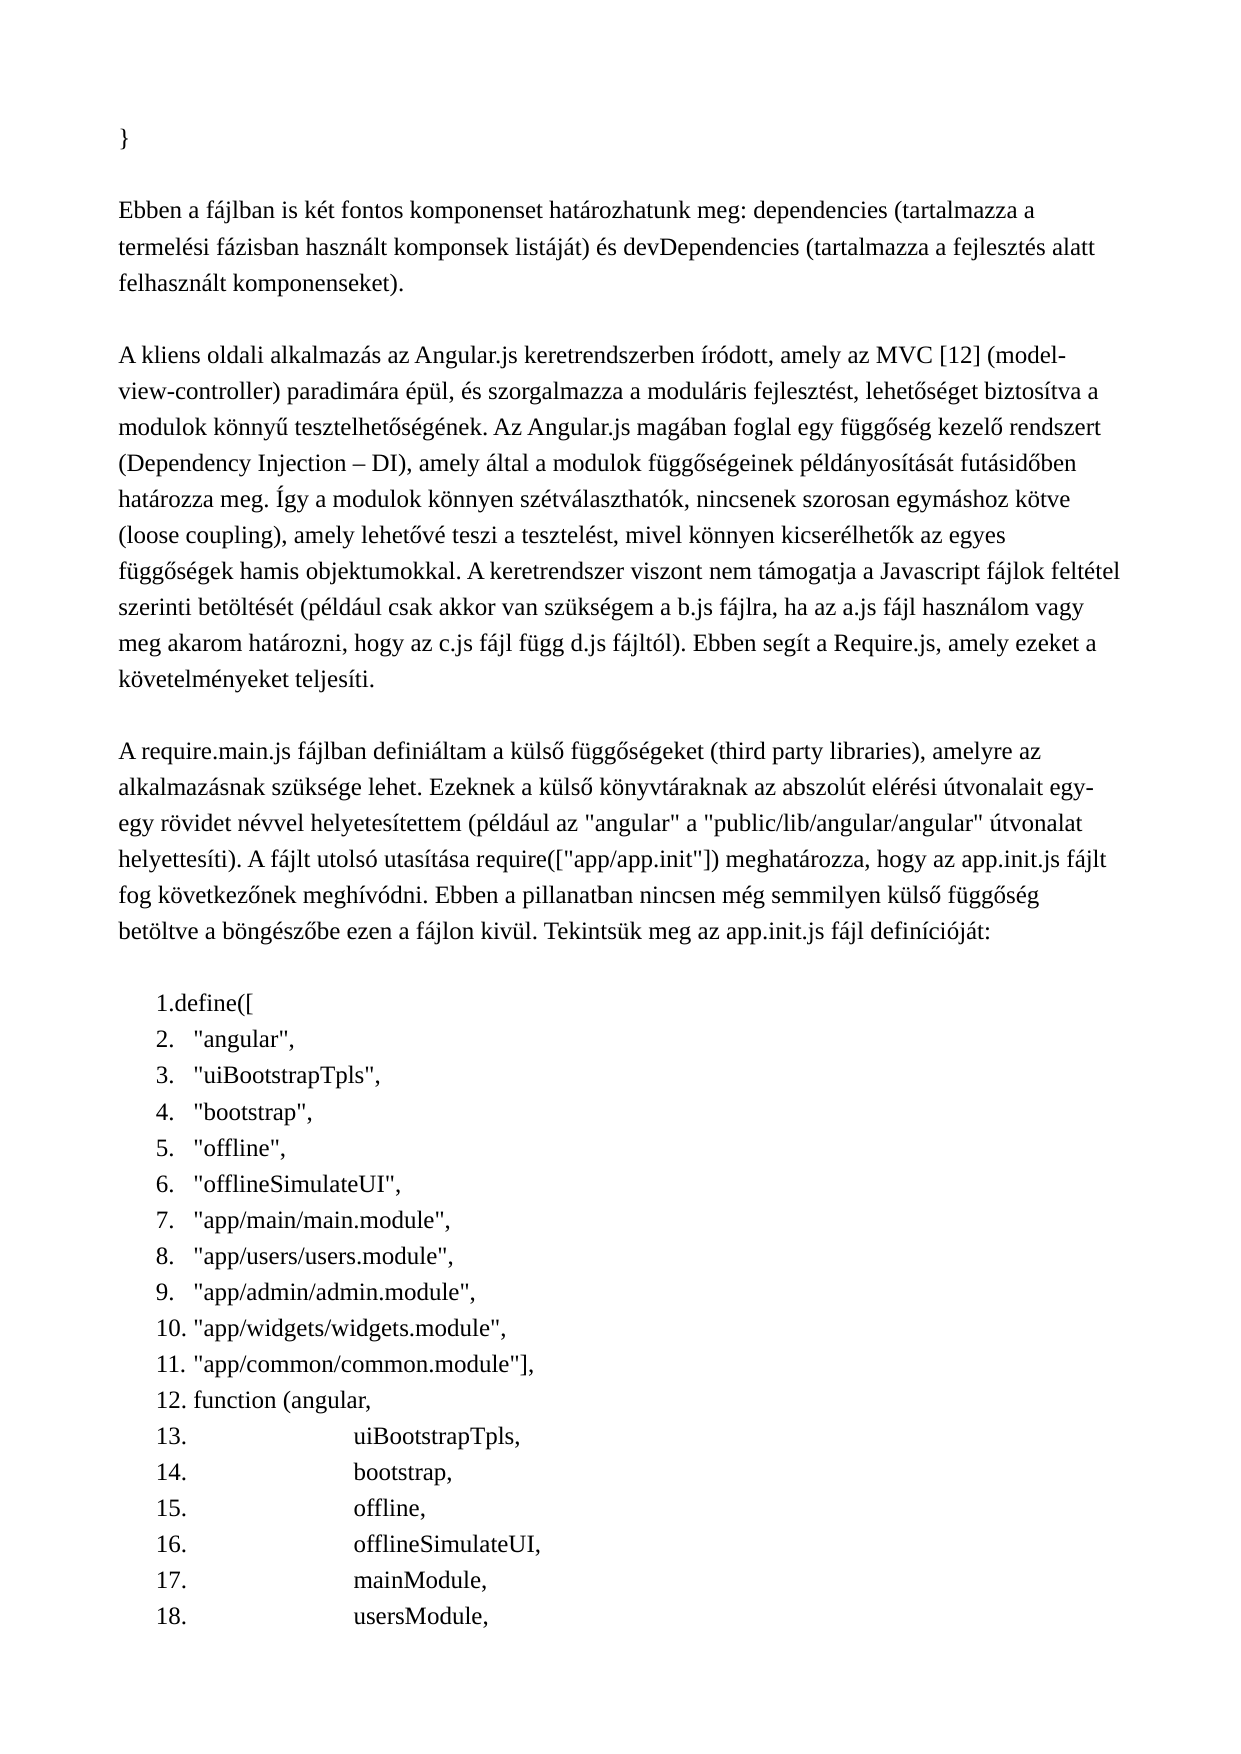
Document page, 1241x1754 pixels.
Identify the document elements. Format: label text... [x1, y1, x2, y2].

list "angular", [156, 1019, 1122, 1055]
text A require.main.js fájlban definiáltam a külső függőségeket (third party libraries), amelyre az alkalmazásnak szüksége lehet. Ezeknek a külső könyvtáraknak az abszolút elérési útvonalait egy-egy rövidet névvel helyetesítettem (például az "angular" a "public/lib/angular/angular" útvonalat helyettesíti). A fájlt utolsó utasítása require(["app/app.init"]) meghatározza, hogy az app.init.js fájlt fog következőnek meghívódni. Ebben a pillanatban nincsen még semmilyen külső függőség betöltve a böngészőbe ezen a fájlon kivül. Tekintsük meg az app.init.js fájl definícióját: [118, 731, 1122, 947]
list "app/admin/admin.module", [156, 1271, 1122, 1307]
text } [118, 118, 1122, 154]
list usersModule, [156, 1596, 1122, 1632]
list "bootstrap", [156, 1091, 1122, 1127]
text A kliens oldali alkalmazás az Angular.js keretrendszerben íródott, amely az MVC [12] (model-view-controller) paradimára épül, és szorgalmazza a moduláris fejlesztést, lehetőséget biztosítva a modulok könnyű tesztelhetőségének. Az Angular.js magában foglal egy függőség kezelő rendszert (Dependency Injection – DI), amely által a modulok függőségeinek példányosítását futásidőben határozza meg. Így a modulok könnyen szétválaszthatók, nincsenek szorosan egymáshoz kötve (loose coupling), amely lehetővé teszi a tesztelést, mivel könnyen kicserélhetők az egyes függőségek hamis objektumokkal. A keretrendszer viszont nem támogatja a Javascript fájlok feltétel szerinti betöltését (például csak akkor van szükségem a b.js fájlra, ha az a.js fájl használom vagy meg akarom határozni, hogy az c.js fájl függ d.js fájltól). Ebben segít a Require.js, amely ezeket a követelményeket teljesíti. [118, 334, 1122, 695]
list "app/users/users.module", [156, 1235, 1122, 1271]
list function (angular, [156, 1379, 1122, 1416]
list "app/widgets/widgets.module", [156, 1307, 1122, 1343]
list offlineSimulateUI, [156, 1524, 1122, 1560]
list offline, [156, 1488, 1122, 1524]
list "offlineSimulateUI", [156, 1163, 1122, 1199]
list "app/main/main.module", [156, 1199, 1122, 1235]
list bootstrap, [156, 1452, 1122, 1488]
list mainModule, [156, 1560, 1122, 1596]
list define([ [156, 983, 1122, 1019]
list "uiBootstrapTpls", [156, 1055, 1122, 1091]
list "offline", [156, 1127, 1122, 1163]
list uiBootstrapTpls, [156, 1416, 1122, 1452]
text Ebben a fájlban is két fontos komponenset határozhatunk meg: dependencies (tartalmazza a termelési fázisban használt komponsek listáját) és devDependencies (tartalmazza a fejlesztés alatt felhasznált komponenseket). [118, 190, 1122, 298]
list "app/common/common.module"], [156, 1343, 1122, 1379]
